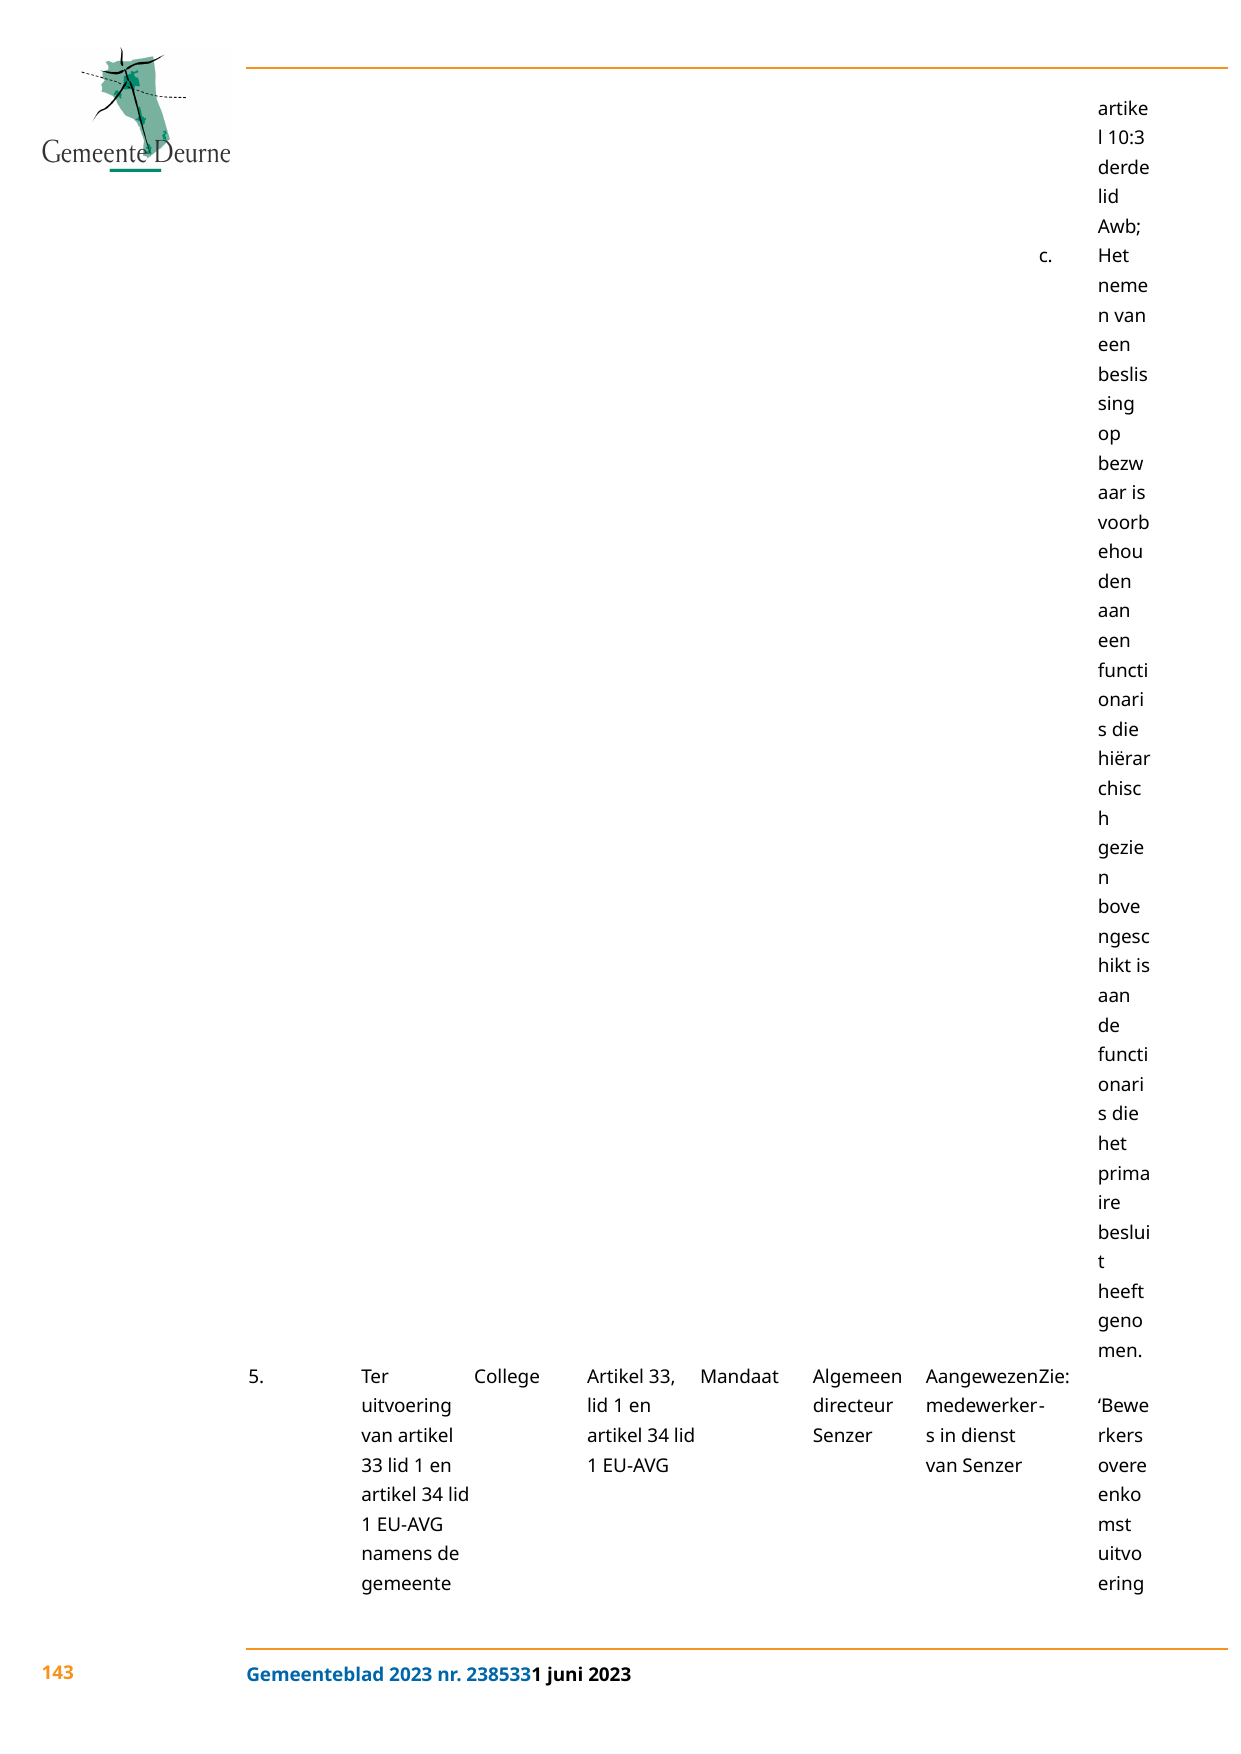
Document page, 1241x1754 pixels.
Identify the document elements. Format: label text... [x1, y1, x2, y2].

table_cell Zie: ‘Bewerkersovereenkomst uitvoering [1039, 1363, 1152, 1596]
table_cell [926, 95, 1038, 1363]
table_cell [587, 95, 700, 1363]
table_cell [700, 95, 813, 1363]
table_cell Aangewezen medewerkers in dienst van Senzer [926, 1363, 1038, 1596]
table_cell Artikel 33, lid 1 en artikel 34 lid 1 EU-AVG [587, 1363, 700, 1596]
table_cell Algemeen directeur Senzer [813, 1363, 926, 1596]
table_cell 5. [248, 1363, 361, 1596]
table_cell Mandaat [700, 1363, 813, 1596]
table_cell [474, 95, 587, 1363]
picture [41, 47, 231, 172]
table_cell Ter uitvoering van artikel 33 lid 1 en artikel 34 lid 1 EU-AVG namens de gemeente [361, 1363, 474, 1596]
table_cell artikel 10:3 derde lid Awb; Het nemen van een beslissing op bezwaar is voorbehouden aan een functionaris die hiërarchisch gezien bovengeschikt is aan de functionaris die het primaire besluit heeft genomen. [1039, 95, 1152, 1363]
table_cell College [474, 1363, 587, 1596]
table_cell [361, 95, 474, 1363]
table_cell [813, 95, 926, 1363]
table_cell [248, 95, 361, 1363]
